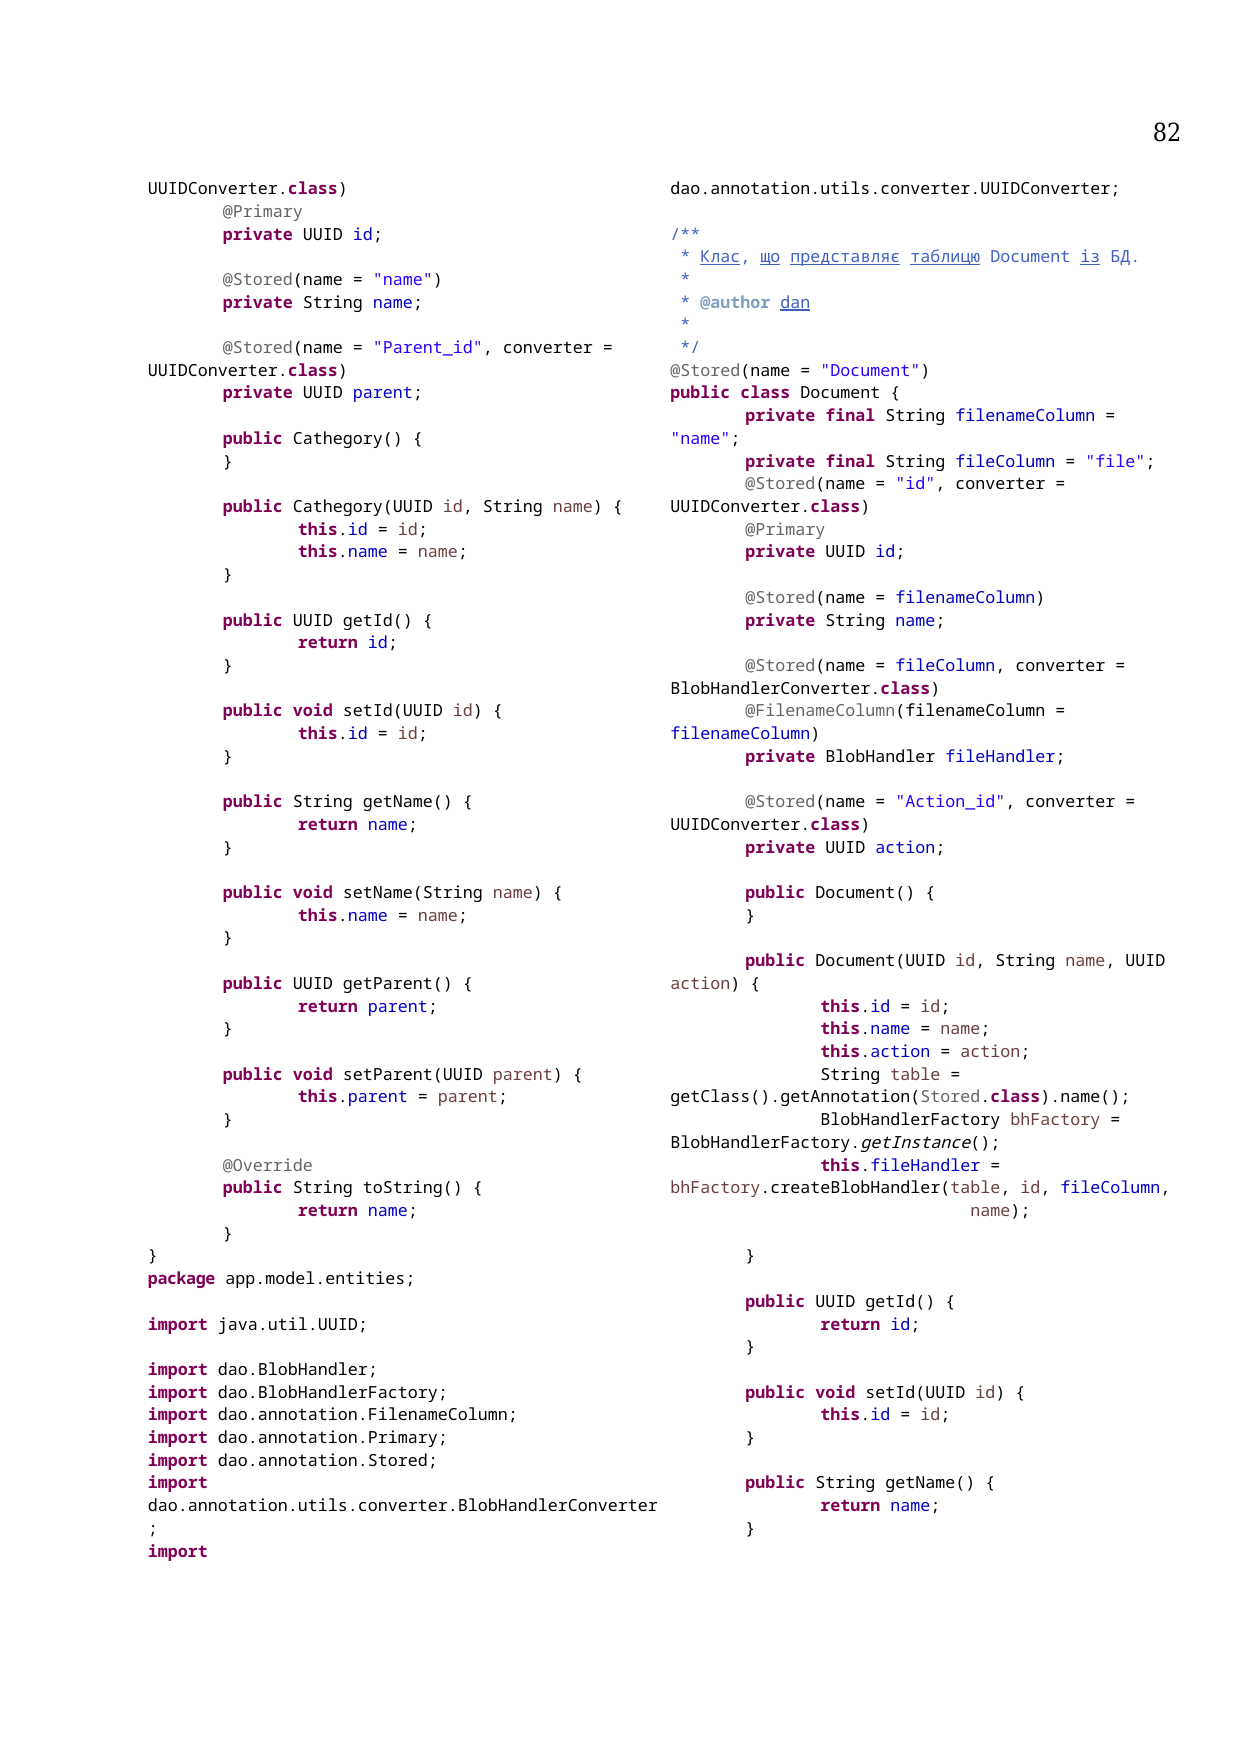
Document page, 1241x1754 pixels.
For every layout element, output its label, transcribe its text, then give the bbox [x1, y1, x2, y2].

text private BlobHandler fileHandler; [670, 744, 1181, 767]
text import java.util.UUID; [148, 1312, 658, 1335]
text } [148, 1108, 658, 1131]
text * [670, 268, 1181, 290]
text } [148, 835, 658, 858]
text @Primary [148, 199, 658, 222]
text this.name = name; [148, 903, 658, 926]
text this.id = id; [670, 1403, 1181, 1426]
text } [670, 1335, 1181, 1358]
text public Document(UUID id, String name, UUID action) { [670, 949, 1181, 994]
text return name; [148, 813, 658, 835]
text private final String filenameColumn = "name"; [670, 404, 1181, 449]
text * [670, 313, 1181, 336]
text BlobHandlerFactory bhFactory = BlobHandlerFactory.getInstance(); [670, 1108, 1181, 1153]
text package app.model.entities; [148, 1267, 658, 1289]
text } [148, 1244, 658, 1267]
text } [670, 1517, 1181, 1539]
text @Stored(name = "id", converter = UUIDConverter.class) [670, 472, 1181, 517]
text @Primary [670, 517, 1181, 540]
text import dao.BlobHandler; [148, 1358, 658, 1380]
text this.name = name; [148, 540, 658, 563]
text String table = getClass().getAnnotation(Stored.class).name(); [670, 1062, 1181, 1108]
text public Cathegory() { [148, 427, 658, 449]
text public UUID getParent() { [148, 972, 658, 994]
text @Stored(name = "Document") [670, 358, 1181, 381]
text import dao.annotation.FilenameColumn; [148, 1403, 658, 1426]
text return id; [670, 1312, 1181, 1335]
text public UUID getId() { [670, 1289, 1181, 1312]
text this.id = id; [148, 517, 658, 540]
text } [670, 1244, 1181, 1267]
text private UUID action; [670, 835, 1181, 858]
text private UUID parent; [148, 381, 658, 404]
text return parent; [148, 994, 658, 1017]
text import dao.annotation.Stored; [148, 1448, 658, 1471]
text public Document() { [670, 881, 1181, 903]
text @Stored(name = "Action_id", converter = UUIDConverter.class) [670, 790, 1181, 835]
text dao.annotation.utils.converter.UUIDConverter; [670, 177, 1181, 199]
text public void setId(UUID id) { [670, 1380, 1181, 1403]
text private UUID id; [670, 540, 1181, 563]
text this.id = id; [148, 722, 658, 744]
text public UUID getId() { [148, 608, 658, 631]
text } [148, 449, 658, 472]
text } [148, 563, 658, 586]
text @Stored(name = fileColumn, converter = BlobHandlerConverter.class) [670, 654, 1181, 699]
text } [148, 926, 658, 949]
text this.parent = parent; [148, 1085, 658, 1108]
text } [148, 744, 658, 767]
text @Override [148, 1153, 658, 1176]
text name); [670, 1199, 1181, 1221]
text import [148, 1539, 658, 1562]
text import dao.annotation.Primary; [148, 1426, 658, 1448]
text UUIDConverter.class) [148, 177, 658, 199]
text } [670, 1426, 1181, 1448]
text return id; [148, 631, 658, 654]
text } [148, 654, 658, 676]
text @Stored(name = "Parent_id", converter = UUIDConverter.class) [148, 336, 658, 381]
text @Stored(name = "name") [148, 268, 658, 290]
text private String name; [670, 608, 1181, 631]
text this.name = name; [670, 1017, 1181, 1040]
text @Stored(name = filenameColumn) [670, 586, 1181, 608]
text /** [670, 222, 1181, 245]
text public Cathegory(UUID id, String name) { [148, 495, 658, 517]
text * @author dan [670, 290, 1181, 313]
text private String name; [148, 290, 658, 313]
text public String getName() { [148, 790, 658, 813]
text public String toString() { [148, 1176, 658, 1199]
text public void setName(String name) { [148, 881, 658, 903]
text import dao.BlobHandlerFactory; [148, 1380, 658, 1403]
text @FilenameColumn(filenameColumn = filenameColumn) [670, 699, 1181, 744]
text } [670, 903, 1181, 926]
text */ [670, 336, 1181, 358]
text return name; [148, 1199, 658, 1221]
text private UUID id; [148, 222, 658, 245]
text public class Document { [670, 381, 1181, 404]
text public void setParent(UUID parent) { [148, 1062, 658, 1085]
text this.action = action; [670, 1040, 1181, 1062]
text return name; [670, 1494, 1181, 1517]
text public String getName() { [670, 1471, 1181, 1494]
text } [148, 1221, 658, 1244]
text public void setId(UUID id) { [148, 699, 658, 722]
text * Клас, що представляє таблицю Document із БД. [670, 245, 1181, 268]
text private final String fileColumn = "file"; [670, 449, 1181, 472]
text } [148, 1017, 658, 1040]
text this.id = id; [670, 994, 1181, 1017]
text import dao.annotation.utils.converter.BlobHandlerConverter; [148, 1471, 658, 1539]
text this.fileHandler = bhFactory.createBlobHandler(table, id, fileColumn, [670, 1153, 1181, 1199]
